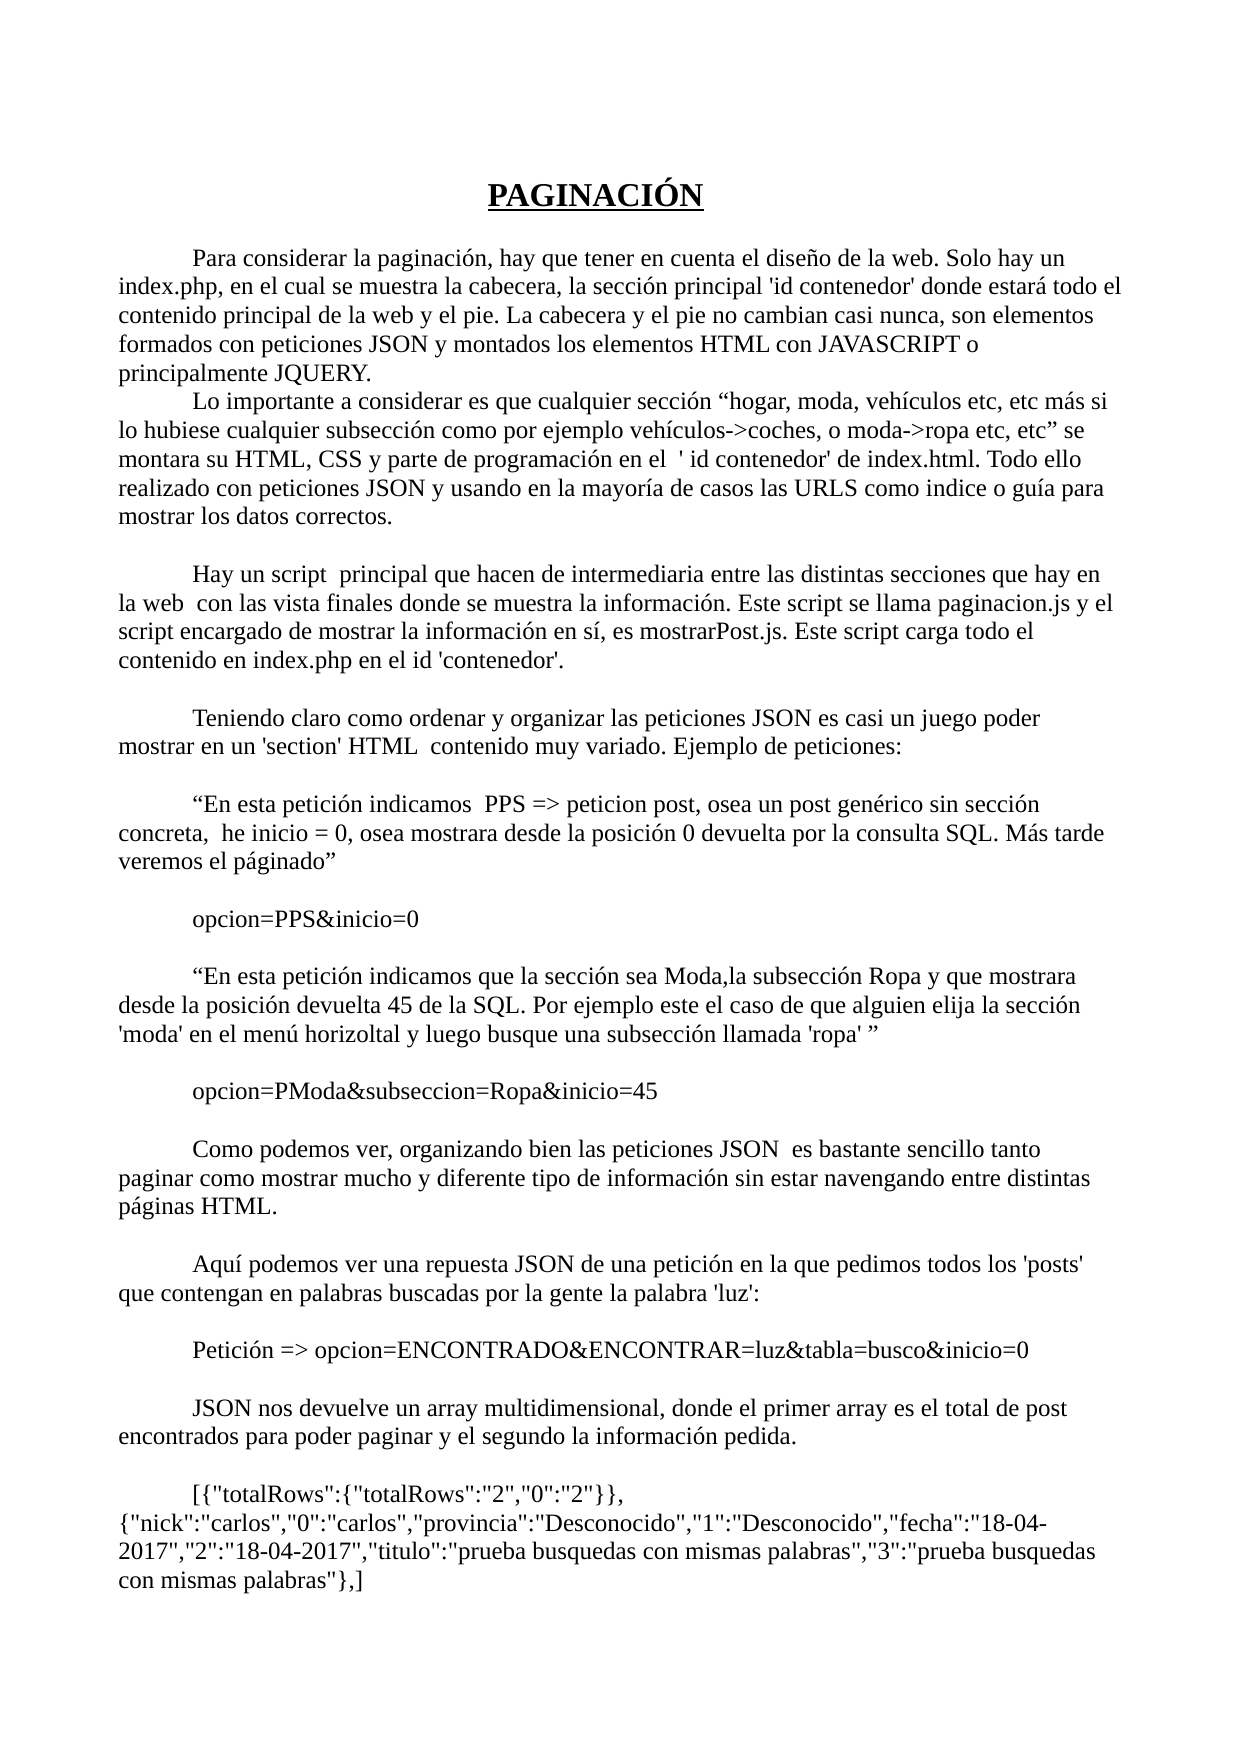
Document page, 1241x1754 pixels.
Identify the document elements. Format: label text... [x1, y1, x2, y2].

text opcion=PPS&inicio=0 [118, 904, 1122, 933]
text “En esta petición indicamos PPS => peticion post, osea un post genérico sin sección concreta, he inicio = 0, osea mostrara desde la posición 0 devuelta por la consulta SQL. Más tarde veremos el páginado” [118, 789, 1122, 875]
text “En esta petición indicamos que la sección sea Moda,la subsección Ropa y que mostrara desde la posición devuelta 45 de la SQL. Por ejemplo este el caso de que alguien elija la sección 'moda' en el menú horizoltal y luego busque una subsección llamada 'ropa' ” [118, 961, 1122, 1048]
text Para considerar la paginación, hay que tener en cuenta el diseño de la web. Solo hay un index.php, en el cual se muestra la cabecera, la sección principal 'id contenedor' donde estará todo el contenido principal de la web y el pie. La cabecera y el pie no cambian casi nunca, son elementos formados con peticiones JSON y montados los elementos HTML con JAVASCRIPT o principalmente JQUERY. [118, 243, 1122, 386]
text Teniendo claro como ordenar y organizar las peticiones JSON es casi un juego poder mostrar en un 'section' HTML contenido muy variado. Ejemplo de peticiones: [118, 703, 1122, 760]
text Lo importante a considerar es que cualquier sección “hogar, moda, vehículos etc, etc más si lo hubiese cualquier subsección como por ejemplo vehículos->coches, o moda->ropa etc, etc” se montara su HTML, CSS y parte de programación en el ' id contenedor' de index.html. Todo ello realizado con peticiones JSON y usando en la mayoría de casos las URLS como indice o guía para mostrar los datos correctos. [118, 386, 1122, 530]
text Como podemos ver, organizando bien las peticiones JSON es bastante sencillo tanto paginar como mostrar mucho y diferente tipo de información sin estar navengando entre distintas páginas HTML. [118, 1134, 1122, 1220]
text JSON nos devuelve un array multidimensional, donde el primer array es el total de post encontrados para poder paginar y el segundo la información pedida. [118, 1393, 1122, 1450]
text Aquí podemos ver una repuesta JSON de una petición en la que pedimos todos los 'posts' que contengan en palabras buscadas por la gente la palabra 'luz': [118, 1249, 1122, 1306]
text opcion=PModa&subseccion=Ropa&inicio=45 [118, 1076, 1122, 1105]
text PAGINACIÓN [118, 176, 1122, 214]
text Hay un script principal que hacen de intermediaria entre las distintas secciones que hay en la web con las vista finales donde se muestra la información. Este script se llama paginacion.js y el script encargado de mostrar la información en sí, es mostrarPost.js. Este script carga todo el contenido en index.php en el id 'contenedor'. [118, 559, 1122, 674]
text [{"totalRows":{"totalRows":"2","0":"2"}},{"nick":"carlos","0":"carlos","provincia":"Desconocido","1":"Desconocido","fecha":"18-04-2017","2":"18-04-2017","titulo":"prueba busquedas con mismas palabras","3":"prueba busquedas con mismas palabras"},] [118, 1479, 1122, 1594]
text Petición => opcion=ENCONTRADO&ENCONTRAR=luz&tabla=busco&inicio=0 [118, 1335, 1122, 1364]
